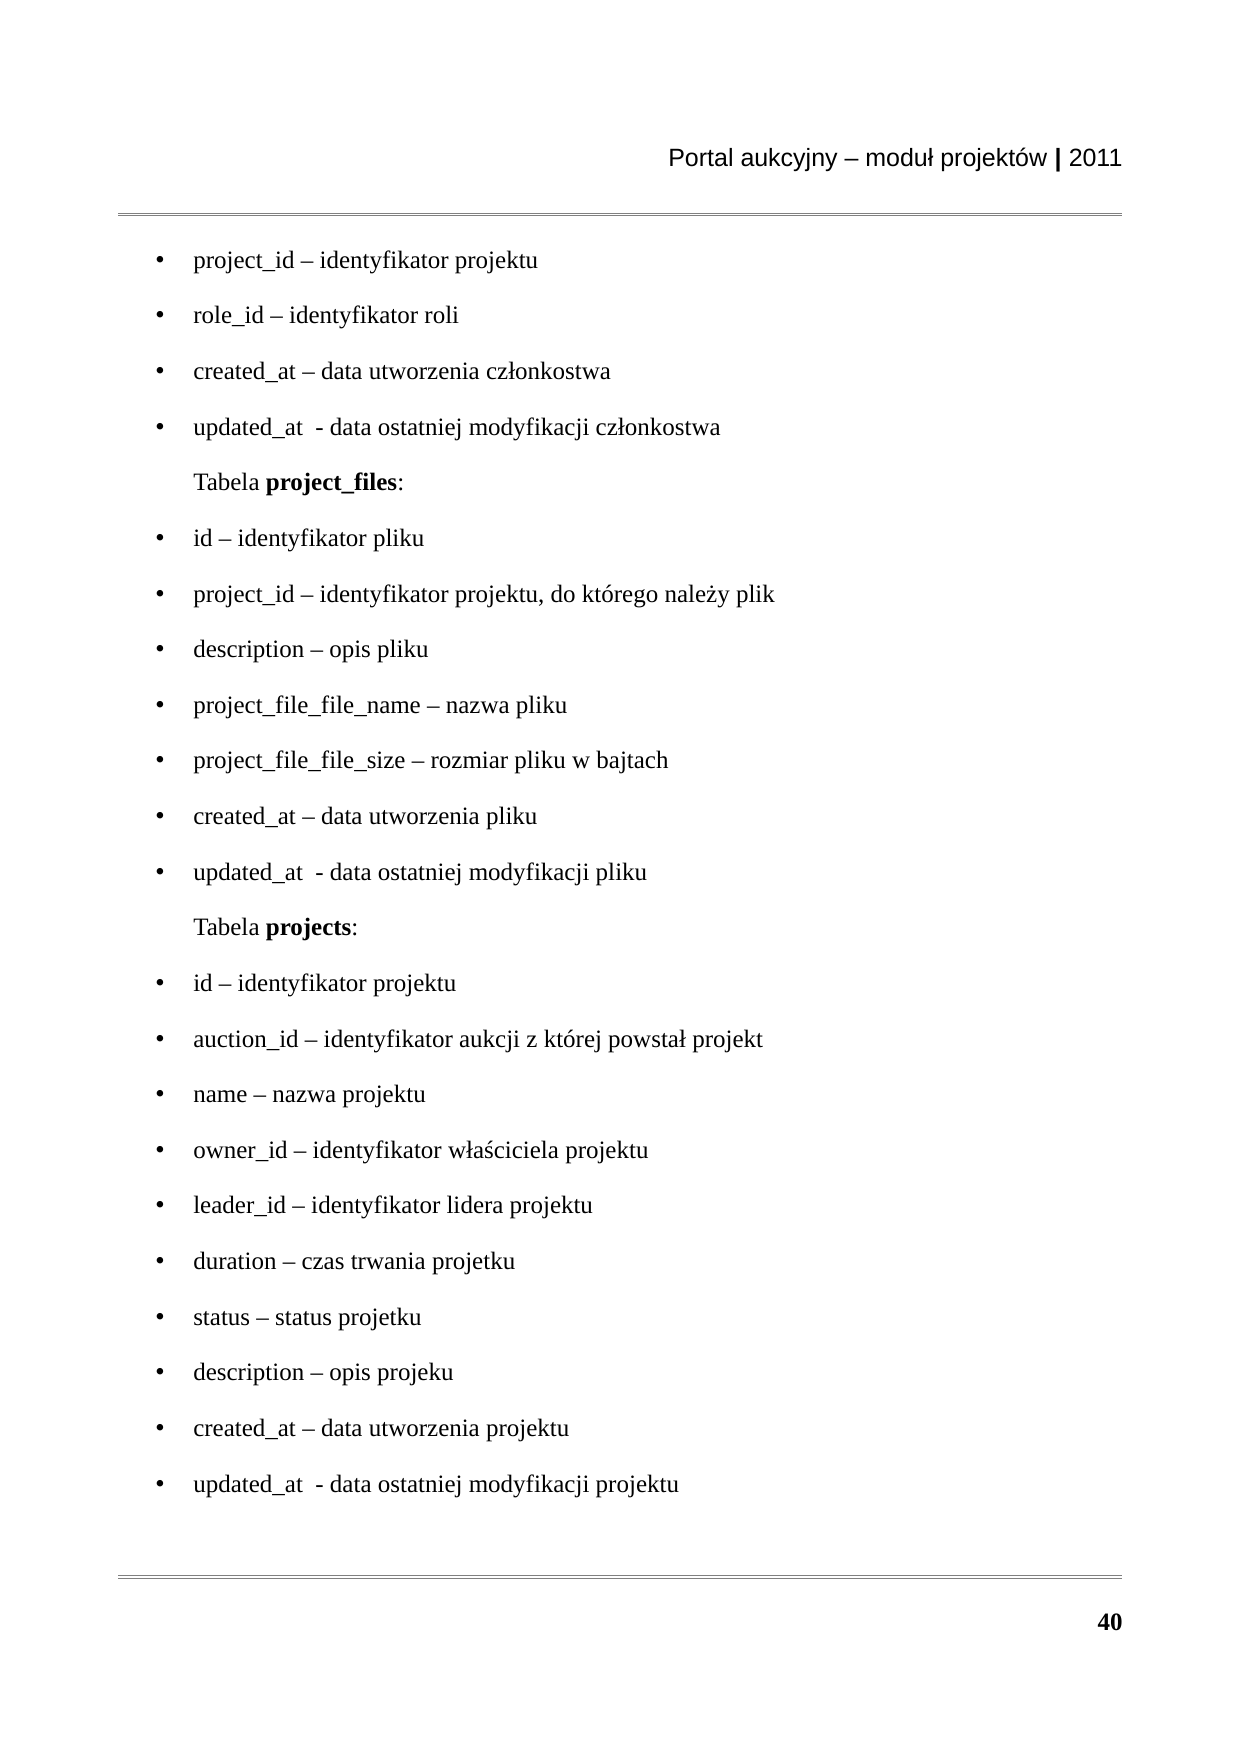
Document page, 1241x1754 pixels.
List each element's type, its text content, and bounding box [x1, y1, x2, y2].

text Tabela project_files: [118, 467, 1122, 496]
list role_id – identyfikator roli [156, 301, 1122, 329]
list status – status projetku [156, 1302, 1122, 1331]
list created_at – data utworzenia pliku [156, 801, 1122, 830]
list description – opis pliku [156, 634, 1122, 663]
list updated_at - data ostatniej modyfikacji członkostwa [156, 412, 1122, 441]
list duration – czas trwania projetku [156, 1246, 1122, 1275]
list leader_id – identyfikator lidera projektu [156, 1191, 1122, 1219]
text Tabela projects: [118, 912, 1122, 941]
list project_id – identyfikator projektu, do którego należy plik [156, 579, 1122, 607]
list name – nazwa projektu [156, 1079, 1122, 1108]
list auction_id – identyfikator aukcji z której powstał projekt [156, 1024, 1122, 1052]
list updated_at - data ostatniej modyfikacji projektu [156, 1469, 1122, 1497]
list id – identyfikator pliku [156, 523, 1122, 552]
list updated_at - data ostatniej modyfikacji pliku [156, 857, 1122, 886]
list created_at – data utworzenia członkostwa [156, 356, 1122, 385]
list project_file_file_size – rozmiar pliku w bajtach [156, 746, 1122, 774]
list project_id – identyfikator projektu [156, 245, 1122, 274]
list owner_id – identyfikator właściciela projektu [156, 1135, 1122, 1164]
list project_file_file_name – nazwa pliku [156, 690, 1122, 719]
list created_at – data utworzenia projektu [156, 1413, 1122, 1442]
list description – opis projeku [156, 1357, 1122, 1386]
list id – identyfikator projektu [156, 968, 1122, 997]
